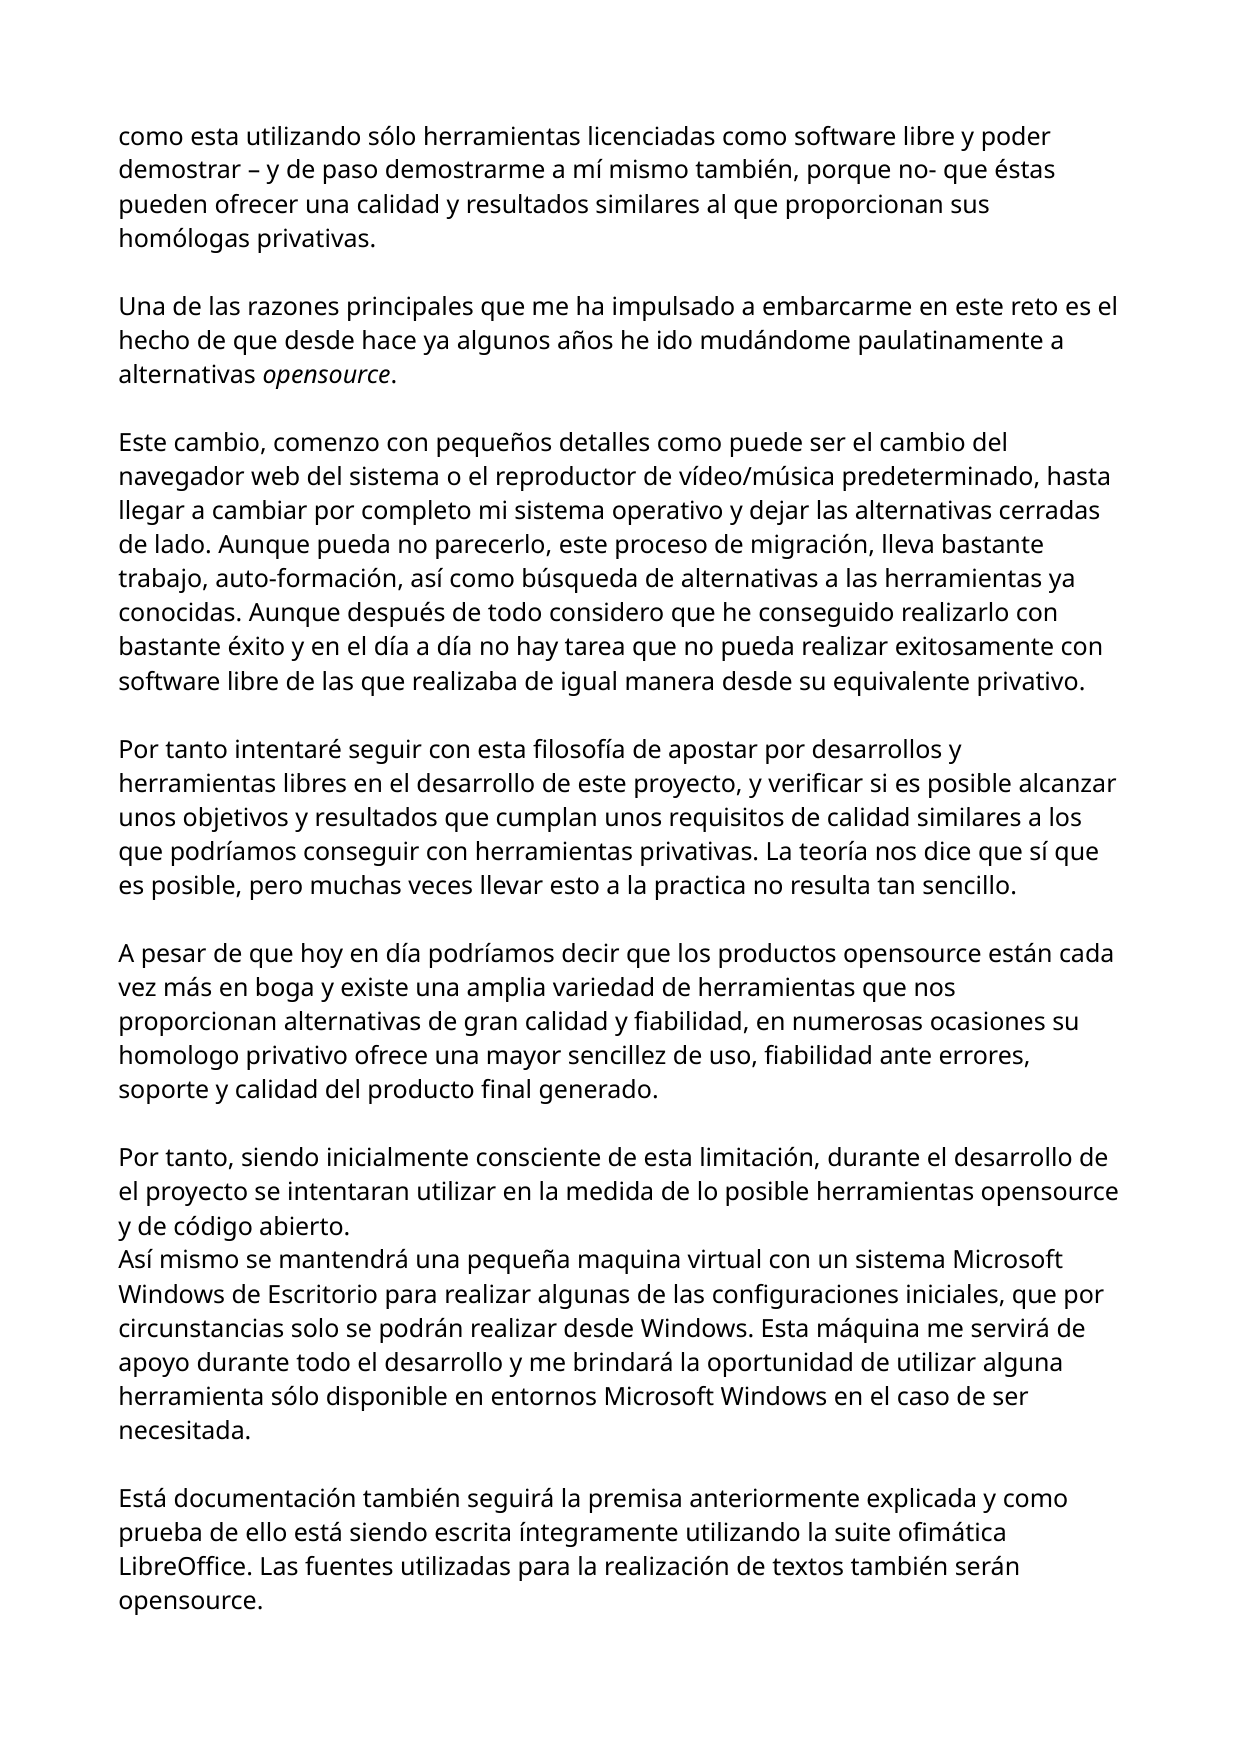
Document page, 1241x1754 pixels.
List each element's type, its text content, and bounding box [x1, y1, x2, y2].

text Así mismo se mantendrá una pequeña maquina virtual con un sistema Microsoft Windows de Escritorio para realizar algunas de las configuraciones iniciales, que por circunstancias solo se podrán realizar desde Windows. Esta máquina me servirá de apoyo durante todo el desarrollo y me brindará la oportunidad de utilizar alguna herramienta sólo disponible en entornos Microsoft Windows en el caso de ser necesitada. [118, 1242, 1122, 1447]
text Por tanto, siendo inicialmente consciente de esta limitación, durante el desarrollo de el proyecto se intentaran utilizar en la medida de lo posible herramientas opensource y de código abierto. [118, 1140, 1122, 1242]
text como esta utilizando sólo herramientas licenciadas como software libre y poder demostrar – y de paso demostrarme a mí mismo también, porque no- que éstas pueden ofrecer una calidad y resultados similares al que proporcionan sus homólogas privativas. [118, 118, 1122, 254]
text Está documentación también seguirá la premisa anteriormente explicada y como prueba de ello está siendo escrita íntegramente utilizando la suite ofimática LibreOffice. Las fuentes utilizadas para la realización de textos también serán opensource. [118, 1481, 1122, 1617]
text Este cambio, comenzo con pequeños detalles como puede ser el cambio del navegador web del sistema o el reproductor de vídeo/música predeterminado, hasta llegar a cambiar por completo mi sistema operativo y dejar las alternativas cerradas de lado. Aunque pueda no parecerlo, este proceso de migración, lleva bastante trabajo, auto-formación, así como búsqueda de alternativas a las herramientas ya conocidas. Aunque después de todo considero que he conseguido realizarlo con bastante éxito y en el día a día no hay tarea que no pueda realizar exitosamente con software libre de las que realizaba de igual manera desde su equivalente privativo. [118, 425, 1122, 697]
text A pesar de que hoy en día podríamos decir que los productos opensource están cada vez más en boga y existe una amplia variedad de herramientas que nos proporcionan alternativas de gran calidad y fiabilidad, en numerosas ocasiones su homologo privativo ofrece una mayor sencillez de uso, fiabilidad ante errores, soporte y calidad del producto final generado. [118, 936, 1122, 1106]
text Una de las razones principales que me ha impulsado a embarcarme en este reto es el hecho de que desde hace ya algunos años he ido mudándome paulatinamente a alternativas opensource. [118, 288, 1122, 391]
text Por tanto intentaré seguir con esta filosofía de apostar por desarrollos y herramientas libres en el desarrollo de este proyecto, y verificar si es posible alcanzar unos objetivos y resultados que cumplan unos requisitos de calidad similares a los que podríamos conseguir con herramientas privativas. La teoría nos dice que sí que es posible, pero muchas veces llevar esto a la practica no resulta tan sencillo. [118, 731, 1122, 902]
